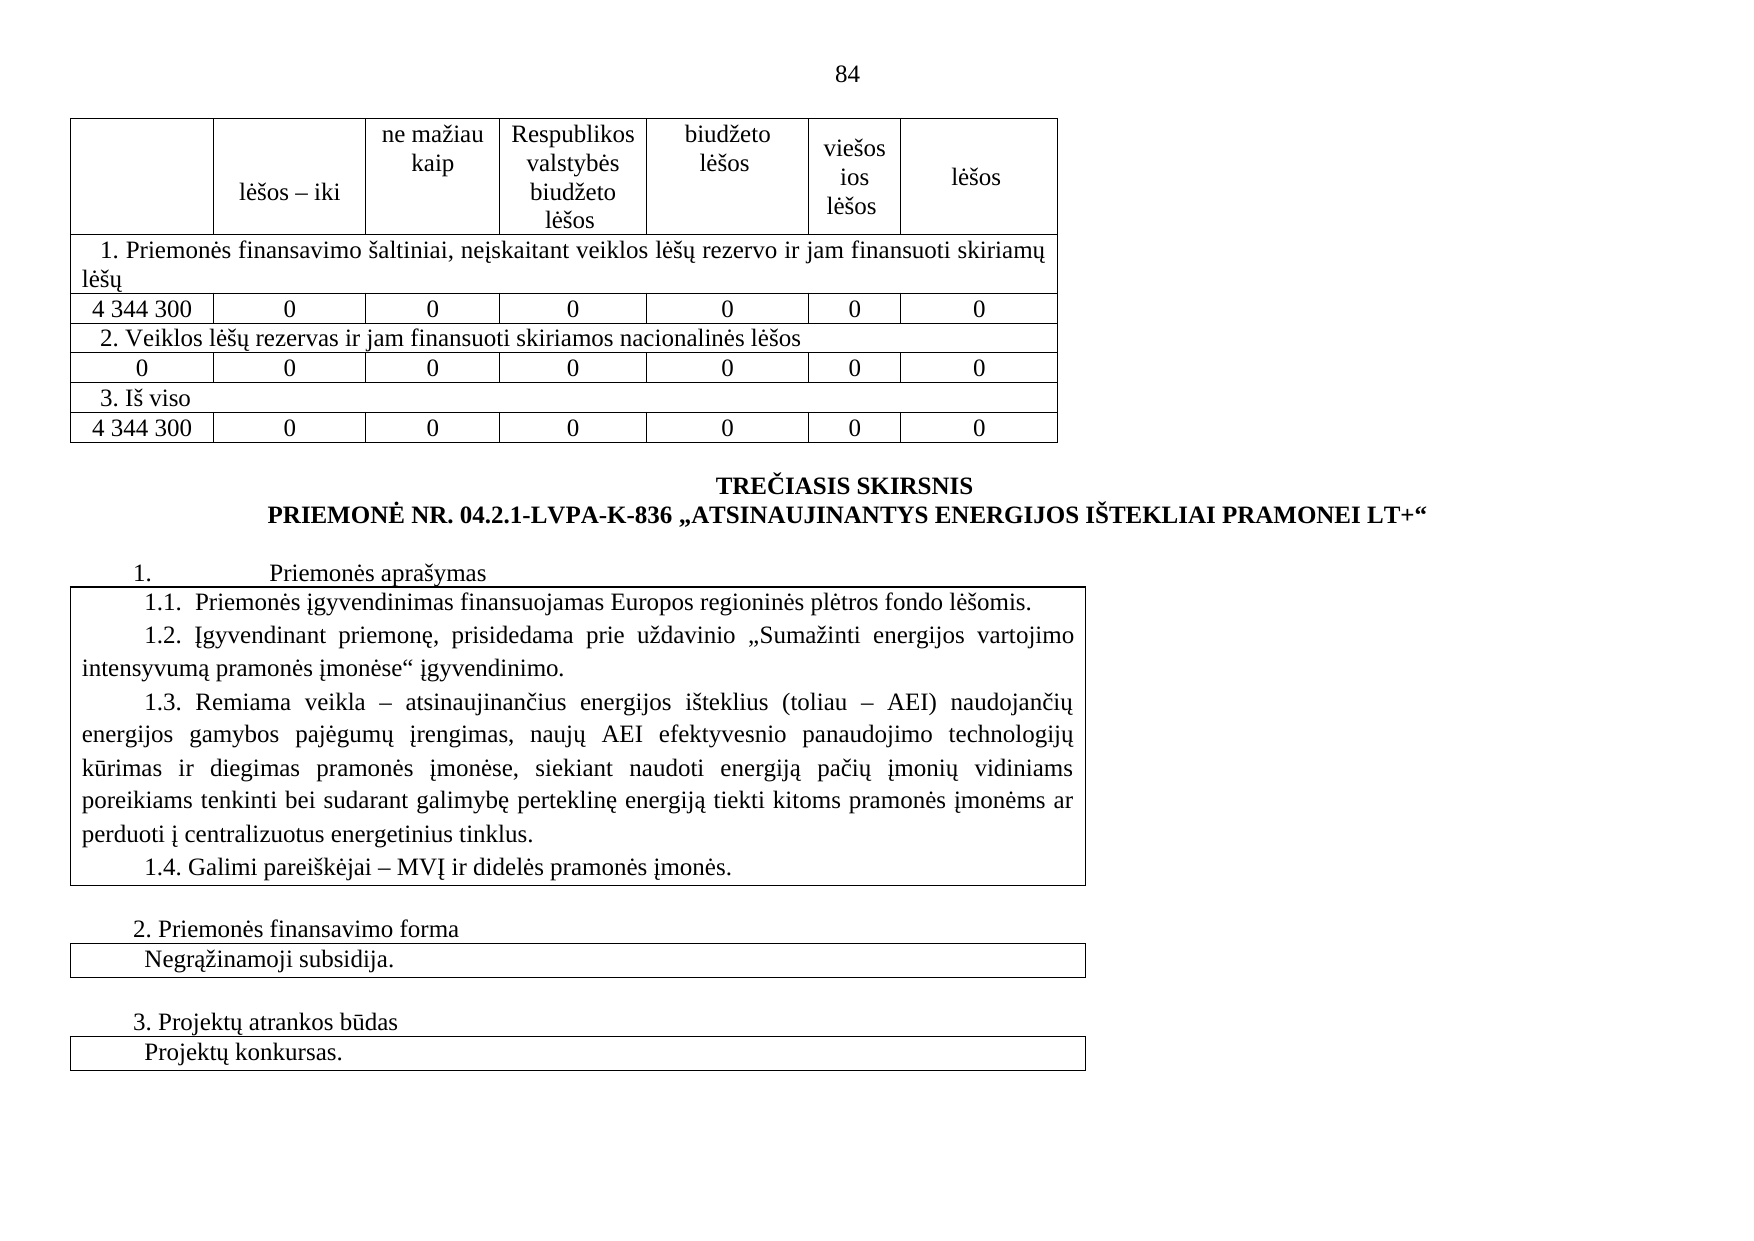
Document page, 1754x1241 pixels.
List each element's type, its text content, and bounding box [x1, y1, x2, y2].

table_cell viešosios lėšos [809, 119, 900, 234]
table_cell 0 [809, 413, 900, 442]
table_cell 0 [366, 413, 499, 442]
table_cell 0 [901, 353, 1057, 382]
table_cell 0 [214, 294, 365, 322]
table_cell 0 [647, 294, 808, 322]
table_cell 2. Veiklos lėšų rezervas ir jam finansuoti skiriamos nacionalinės lėšos [71, 324, 1057, 352]
table_cell 0 [366, 353, 499, 382]
table_cell 0 [901, 294, 1057, 322]
table_cell 3. Iš viso [71, 383, 1057, 412]
table_cell Respublikos valstybės biudžeto lėšos [500, 119, 646, 234]
text PRIEMONĖ NR. 04.2.1-LVPA-K-836 „ATSINAUJINANTYS ENERGIJOS IŠTEKLIAI PRAMONEI LT+“ [59, 500, 1636, 529]
table_header Negrąžinamoji subsidija. [71, 944, 1085, 977]
table_cell 0 [809, 353, 900, 382]
table_cell 4 344 300 [71, 413, 213, 442]
table_cell 0 [809, 294, 900, 322]
text 2. Priemonės finansavimo forma [59, 914, 1636, 943]
text 1. Priemonės aprašymas [133, 558, 1636, 586]
table_header 1.1. Priemonės įgyvendinimas finansuojamas Europos regioninės plėtros fondo lėšomis. [71, 588, 1085, 621]
table_cell 0 [647, 353, 808, 382]
table_cell 0 [901, 413, 1057, 442]
table_cell 0 [71, 353, 213, 382]
table_cell ne mažiau kaip [366, 119, 499, 234]
table_cell 0 [500, 413, 646, 442]
text 3. Projektų atrankos būdas [59, 1007, 1636, 1036]
table_cell 0 [366, 294, 499, 322]
table_cell 1.3. Remiama veikla – atsinaujinančius energijos išteklius (toliau – AEI) naudojančių energijos gamybos pajėgumų įrengimas, naujų AEI efektyvesnio panaudojimo technologijų kūrimas ir diegimas pramonės įmonėse, siekiant naudoti energiją pačių įmonių vidiniams poreikiams tenkinti bei sudarant galimybę perteklinę energiją tiekti kitoms pramonės įmonėms ar perduoti į centralizuotus energetinius tinklus. [71, 687, 1085, 852]
table_cell 1. Priemonės finansavimo šaltiniai, neįskaitant veiklos lėšų rezervo ir jam finansuoti skiriamų lėšų [71, 235, 1057, 293]
table_cell 4 344 300 [71, 294, 213, 322]
table_cell biudžeto lėšos [647, 119, 808, 234]
table_cell 0 [500, 294, 646, 322]
table_cell [71, 119, 213, 234]
table_cell 0 [647, 413, 808, 442]
table_cell 1.2. Įgyvendinant priemonę, prisidedama prie uždavinio „Sumažinti energijos vartojimo intensyvumą pramonės įmonėse“ įgyvendinimo. [71, 621, 1085, 687]
table_cell 1.4. Galimi pareiškėjai – MVĮ ir didelės pramonės įmonės. [71, 852, 1085, 885]
table_cell 0 [214, 353, 365, 382]
table_cell 0 [500, 353, 646, 382]
table_cell 0 [214, 413, 365, 442]
table_header Projektų konkursas. [71, 1037, 1085, 1070]
table_cell lėšos [901, 119, 1057, 234]
text TREČIASIS SKIRSNIS [59, 471, 1636, 500]
table_cell lėšos – iki [214, 119, 365, 234]
